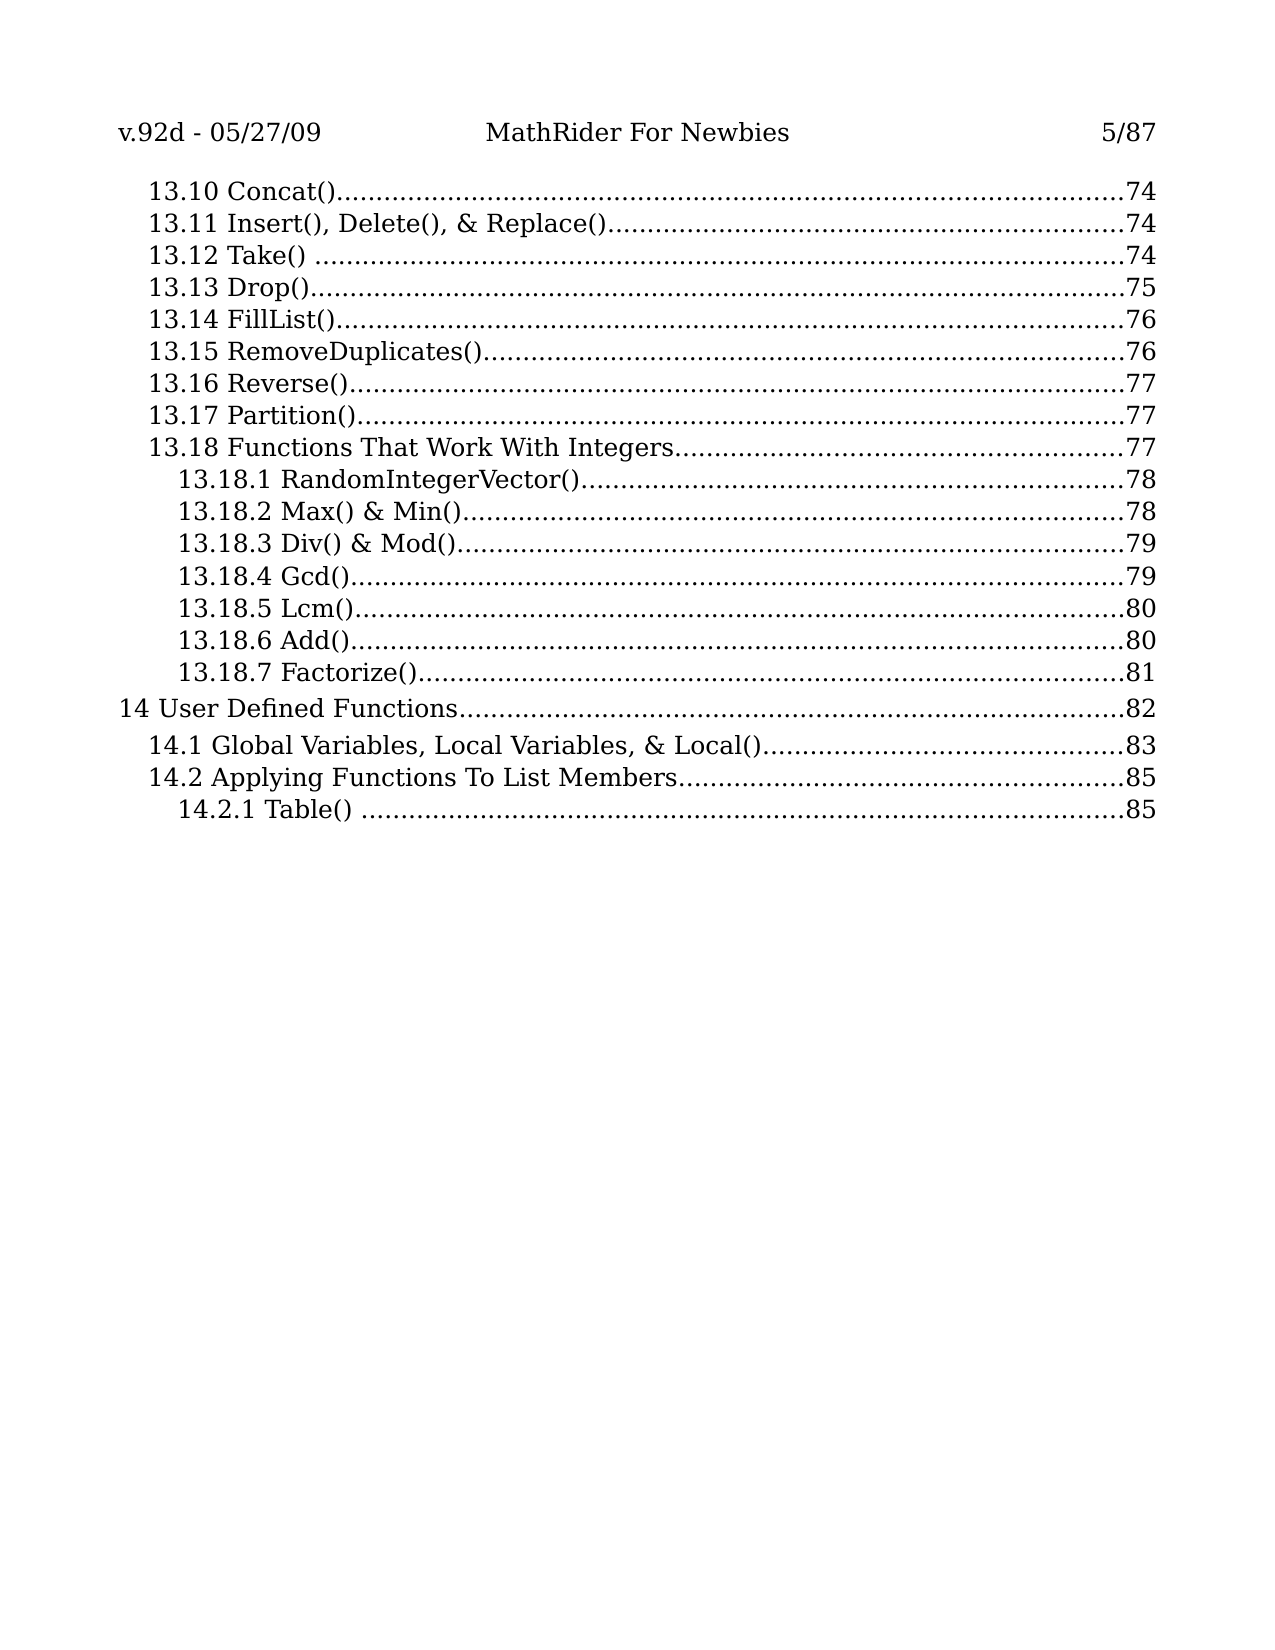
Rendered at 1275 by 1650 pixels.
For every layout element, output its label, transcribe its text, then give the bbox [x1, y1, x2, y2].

text 13.18.6 Add() 80 [177, 626, 1157, 655]
text 14.2 Applying Functions To List Members 85 [148, 763, 1157, 793]
text 13.12 Take() 74 [148, 241, 1157, 270]
text 13.16 Reverse() 77 [148, 369, 1157, 398]
text 13.13 Drop() 75 [148, 273, 1157, 302]
text 13.18 Functions That Work With Integers 77 [148, 433, 1157, 463]
text 14.1 Global Variables, Local Variables, & Local() 83 [148, 731, 1157, 761]
text 13.14 FillList() 76 [148, 305, 1157, 334]
text 14.2.1 Table() 85 [177, 796, 1157, 825]
text 14 User Defined Functions 82 [118, 695, 1157, 724]
text 13.11 Insert(), Delete(), & Replace() 74 [148, 209, 1157, 238]
text 13.10 Concat() 74 [148, 177, 1157, 206]
text 13.15 RemoveDuplicates() 76 [148, 337, 1157, 366]
text 13.18.7 Factorize() 81 [177, 658, 1157, 687]
text 13.18.3 Div() & Mod() 79 [177, 530, 1157, 559]
text 13.18.4 Gcd() 79 [177, 562, 1157, 591]
text 13.18.2 Max() & Min() 78 [177, 498, 1157, 527]
text 13.18.5 Lcm() 80 [177, 594, 1157, 623]
text 13.17 Partition() 77 [148, 401, 1157, 431]
text 13.18.1 RandomIntegerVector() 78 [177, 466, 1157, 495]
